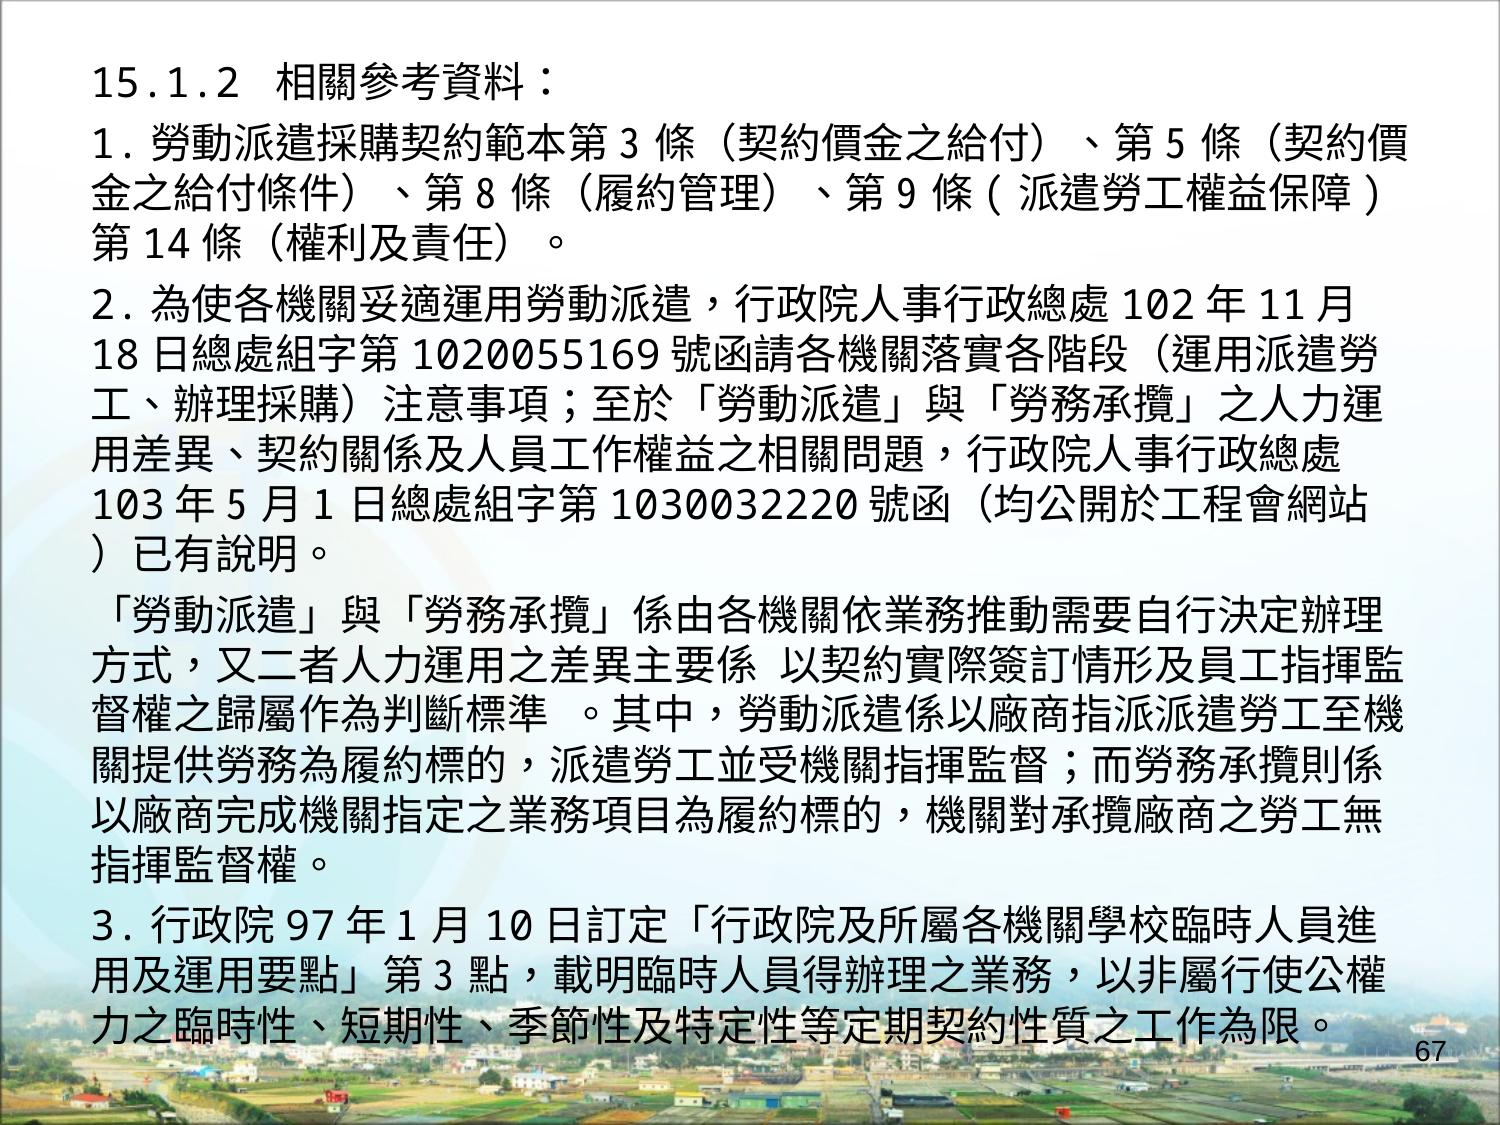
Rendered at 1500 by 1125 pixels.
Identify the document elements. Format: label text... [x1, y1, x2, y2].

picture [0, 0, 1500, 1125]
list 15.1.2 相關參考資料： 1.勞動派遣採購契約範本第3條（契約價金之給付）、第5條（契約價金之給付條件）、第8條（履約管理）、第9條(派遣勞工權益保障)第14條（權利及責任）。 2.為使各機關妥適運用勞動派遣，行政院人事行政總處102年11月18日總處組字第1020055169號函請各機關落實各階段（運用派遣勞工、辦理採購）注意事項；至於「勞動派遣」與「勞務承攬」之人力運用差異、契約關係及人員工作權益之相關問題，行政院人事行政總處103年5月1日總處組字第1030032220號函（均公開於工程會網站）已有說明。 「勞動派遣」與「勞務承攬」係由各機關依業務推動需要自行決定辦理方式，又二者人力運用之差異主要係 以契約實際簽訂情形及員工指揮監督權之歸屬作為判斷標準 。其中，勞動派遣係以廠商指派派遣勞工至機關提供勞務為履約標的，派遣勞工並受機關指揮監督；而勞務承攬則係以廠商完成機關指定之業務項目為履約標的，機關對承攬廠商之勞工無指揮監督權。 3.行政院97年1月10日訂定「行政院及所屬各機關學校臨時人員進用及運用要點」第3點，載明臨時人員得辦理之業務，以非屬行使公權力之臨時性、短期性、季節性及特定性等定期契約性質之工作為限。 [75, 48, 1426, 1065]
text_box [1111, 1024, 1462, 1103]
